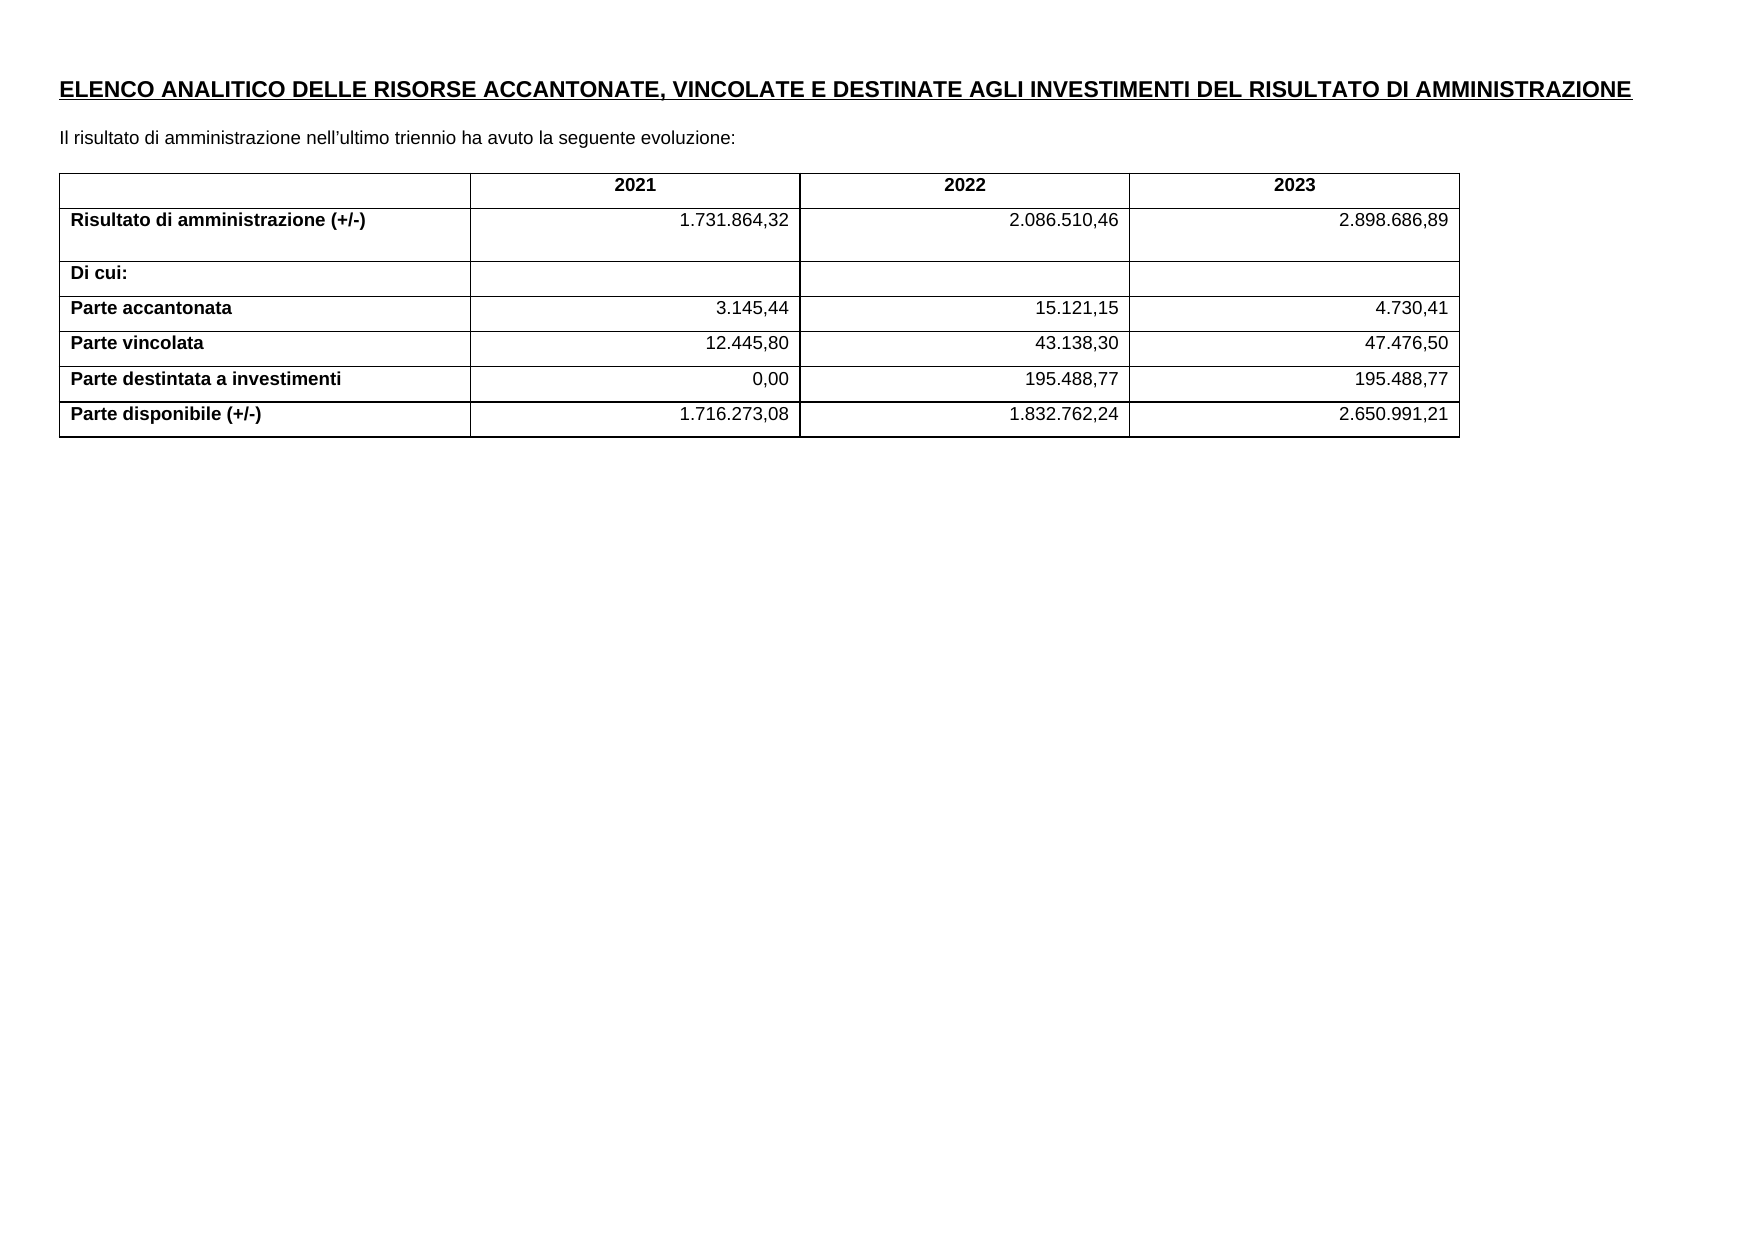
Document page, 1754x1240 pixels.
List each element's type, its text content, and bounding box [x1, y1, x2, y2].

table_cell 43.138,30 [801, 332, 1129, 366]
table_cell [801, 262, 1129, 296]
table_cell [1130, 262, 1459, 296]
table_cell Parte vincolata [60, 332, 470, 366]
table_cell Risultato di amministrazione (+/-) [60, 209, 470, 261]
table_cell 195.488,77 [801, 367, 1129, 401]
table_cell Di cui: [60, 262, 470, 296]
table_cell 3.145,44 [471, 297, 799, 331]
table_cell 12.445,80 [471, 332, 799, 366]
table_cell [471, 262, 799, 296]
text Elenco analitico delle risorse accantonate, vincolate e destinate agli investimenti del risultato di amministrazione [59, 76, 1668, 102]
table_cell 15.121,15 [801, 297, 1129, 331]
table_cell 1.716.273,08 [471, 403, 799, 436]
table_cell 0,00 [471, 367, 799, 401]
table_header 2023 [1130, 174, 1459, 208]
table_cell 4.730,41 [1130, 297, 1459, 331]
table_cell Parte accantonata [60, 297, 470, 331]
table_header 2022 [801, 174, 1129, 208]
table_cell 195.488,77 [1130, 367, 1459, 401]
table_cell 2.898.686,89 [1130, 209, 1459, 261]
text Il risultato di amministrazione nell’ultimo triennio ha avuto la seguente evoluzione: [59, 127, 1668, 149]
table_cell 1.832.762,24 [801, 403, 1129, 436]
table_cell 2.086.510,46 [801, 209, 1129, 261]
table_cell Parte disponibile (+/-) [60, 403, 470, 436]
table_cell 47.476,50 [1130, 332, 1459, 366]
table_header 2021 [471, 174, 799, 208]
table_cell 2.650.991,21 [1130, 403, 1459, 436]
table_cell Parte destintata a investimenti [60, 367, 470, 401]
table_header [60, 174, 470, 208]
table_cell 1.731.864,32 [471, 209, 799, 261]
